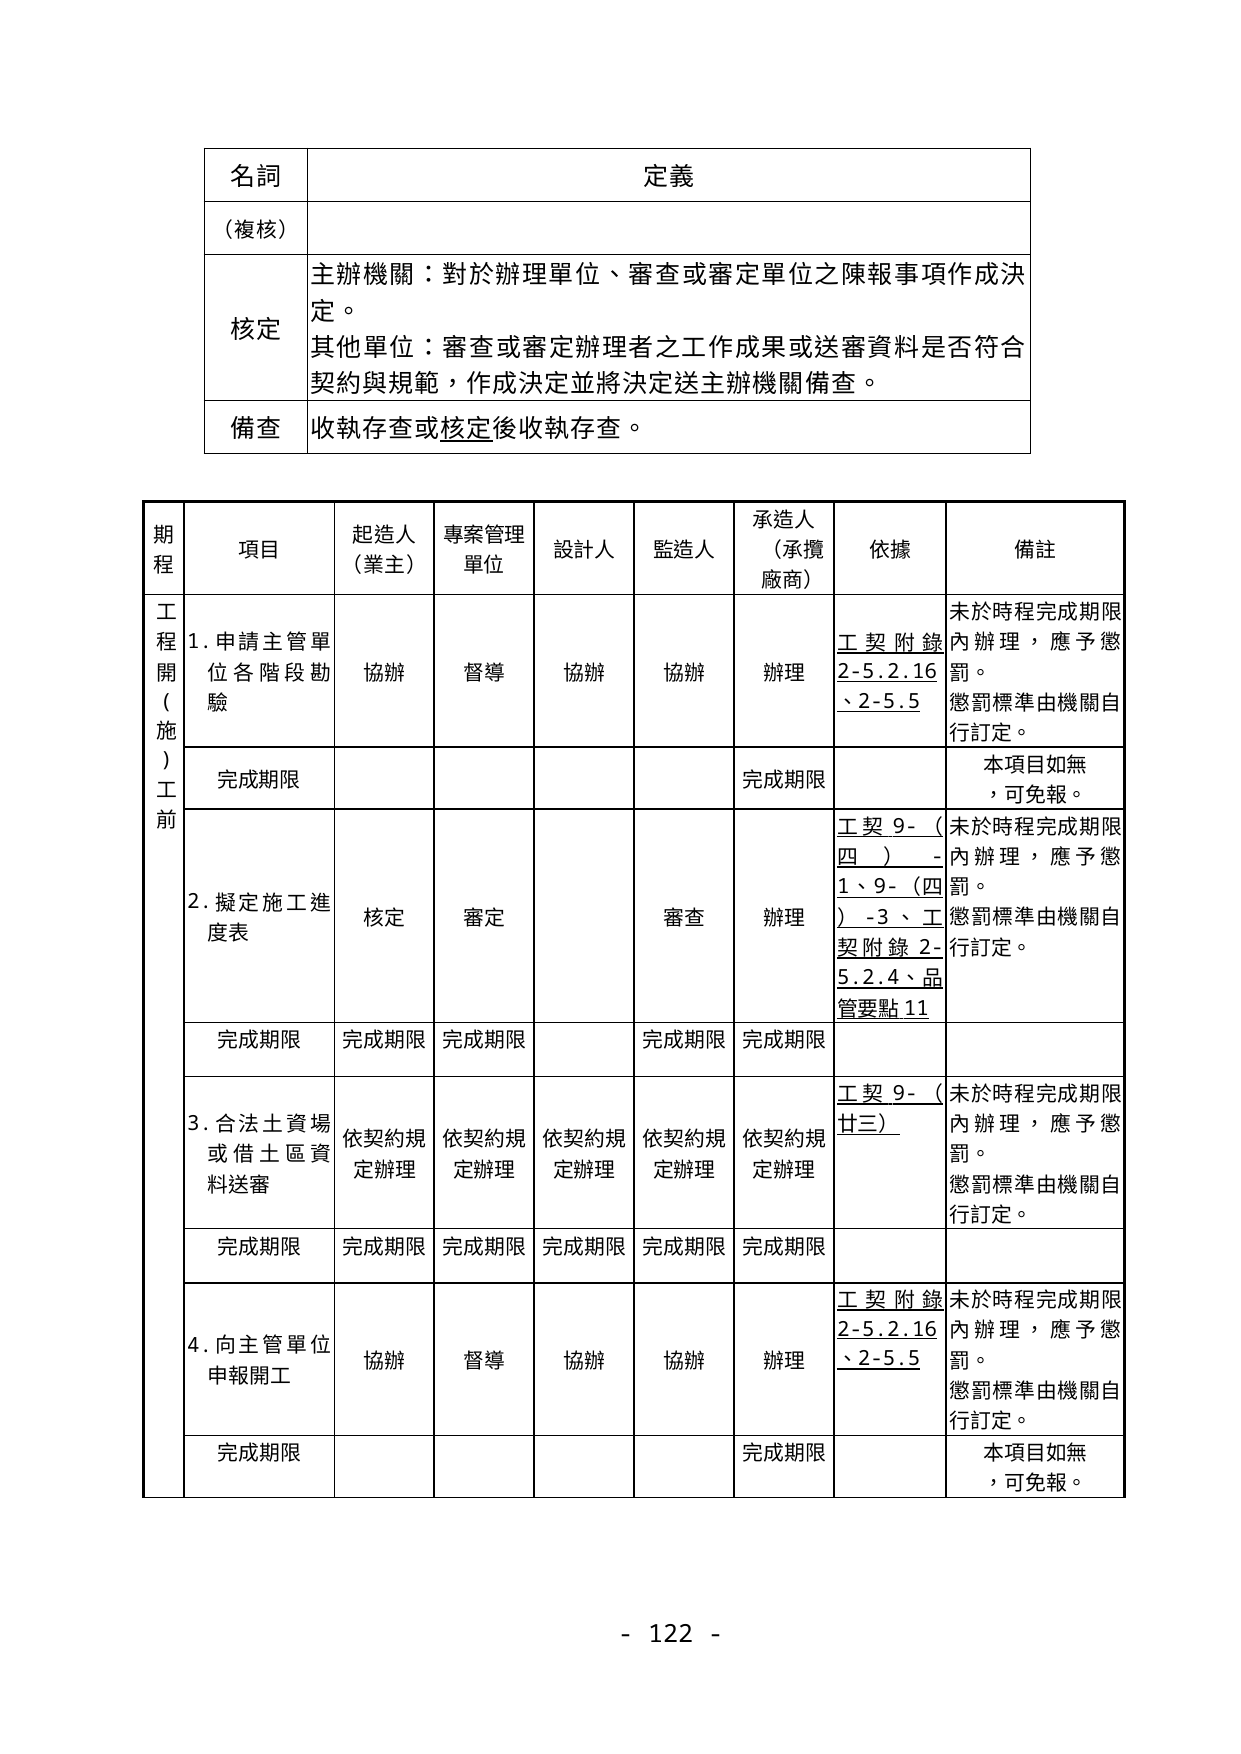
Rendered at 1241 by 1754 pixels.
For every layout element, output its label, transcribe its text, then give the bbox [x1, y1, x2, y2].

table_cell 審定 [435, 810, 533, 1022]
table_cell 完成期限 [335, 1229, 433, 1282]
table_cell 工程開(施)工前 [145, 595, 183, 1497]
table_cell 完成期限 [435, 1229, 533, 1282]
table_cell 3.合法土資場或借土區資料送審 [185, 1077, 334, 1228]
table_cell 協辦 [635, 595, 733, 746]
table_cell [635, 1436, 733, 1497]
table_cell 未於時程完成期限內辦理，應予懲罰。 懲罰標準由機關自行訂定。 [947, 1284, 1123, 1434]
table_cell [535, 1436, 633, 1497]
table_cell （複核） [205, 202, 307, 254]
table_cell 1.申請主管單位各階段勘驗 [185, 595, 334, 746]
table_cell 依契約規定辦理 [735, 1077, 833, 1228]
table_cell 完成期限 [185, 748, 334, 808]
table_cell 協辦 [635, 1284, 733, 1434]
table_cell [535, 810, 633, 1022]
table_cell [335, 748, 433, 808]
table_cell [335, 1436, 433, 1497]
table_cell 完成期限 [735, 1229, 833, 1282]
table_cell 依契約規定辦理 [435, 1077, 533, 1228]
table_cell [535, 1023, 633, 1076]
table_cell 完成期限 [735, 1023, 833, 1076]
table_cell [435, 1436, 533, 1497]
table_header 定義 [308, 149, 1030, 201]
table_cell 未於時程完成期限內辦理，應予懲罰。 懲罰標準由機關自行訂定。 [947, 1077, 1123, 1228]
table_header 備註 [947, 503, 1123, 594]
table_cell 備查 [205, 401, 307, 453]
table_cell 未於時程完成期限內辦理，應予懲罰。 懲罰標準由機關自行訂定。 [947, 810, 1123, 1022]
table_cell [835, 1229, 945, 1282]
table_cell 收執存查或核定後收執存查。 [308, 401, 1030, 453]
table_cell 4.向主管單位申報開工 [185, 1284, 334, 1434]
table_cell 完成期限 [535, 1229, 633, 1282]
table_cell 未於時程完成期限內辦理，應予懲罰。 懲罰標準由機關自行訂定。 [947, 595, 1123, 746]
table_cell [308, 202, 1030, 254]
table_cell 主辦機關：對於辦理單位、審查或審定單位之陳報事項作成決定。 其他單位：審查或審定辦理者之工作成果或送審資料是否符合契約與規範，作成決定並將決定送主辦機關備查。 [308, 255, 1030, 400]
table_cell [835, 748, 945, 808]
table_cell 本項目如無 ，可免報。 [947, 1436, 1123, 1497]
table_cell 工契附錄2-5.2.16、2-5.5 [835, 1284, 945, 1434]
table_header 期程 [145, 503, 183, 594]
table_cell 辦理 [735, 810, 833, 1022]
table_cell 工契9-（四）-1、9-（四）-3、工契附錄2-5.2.4、品管要點11 [835, 810, 945, 1022]
table_cell 完成期限 [635, 1023, 733, 1076]
table_cell 協辦 [535, 595, 633, 746]
table_cell [947, 1023, 1123, 1076]
table_cell 督導 [435, 595, 533, 746]
table_cell 完成期限 [185, 1229, 334, 1282]
table_cell 依契約規定辦理 [335, 1077, 433, 1228]
table_cell 完成期限 [635, 1229, 733, 1282]
table_header 設計人 [535, 503, 633, 594]
table_header 起造人（業主） [335, 503, 433, 594]
table_header 承造人（承攬廠商） [735, 503, 833, 594]
table_cell [635, 748, 733, 808]
table_cell 核定 [205, 255, 307, 400]
table_cell 協辦 [335, 595, 433, 746]
table_cell 辦理 [735, 1284, 833, 1434]
table_cell 完成期限 [735, 748, 833, 808]
table_header 項目 [185, 503, 334, 594]
table_cell 依契約規定辦理 [635, 1077, 733, 1228]
table_header 名詞 [205, 149, 307, 201]
table_cell 完成期限 [735, 1436, 833, 1497]
table_cell 工契9-（廿三） [835, 1077, 945, 1228]
table_cell 完成期限 [185, 1436, 334, 1497]
table_cell 完成期限 [335, 1023, 433, 1076]
table_header 依據 [835, 503, 945, 594]
table_cell [947, 1229, 1123, 1282]
table_header 監造人 [635, 503, 733, 594]
table_cell 2.擬定施工進度表 [185, 810, 334, 1022]
table_cell 完成期限 [435, 1023, 533, 1076]
table_cell 協辦 [535, 1284, 633, 1434]
table_cell 工契附錄2-5.2.16、2-5.5 [835, 595, 945, 746]
table_cell 依契約規定辦理 [535, 1077, 633, 1228]
table_cell 督導 [435, 1284, 533, 1434]
table_cell 審查 [635, 810, 733, 1022]
table_cell 本項目如無 ，可免報。 [947, 748, 1123, 808]
table_cell 核定 [335, 810, 433, 1022]
table_cell [535, 748, 633, 808]
table_cell [835, 1023, 945, 1076]
table_cell 完成期限 [185, 1023, 334, 1076]
table_header 專案管理單位 [435, 503, 533, 594]
table_cell 辦理 [735, 595, 833, 746]
table_cell 協辦 [335, 1284, 433, 1434]
table_cell [435, 748, 533, 808]
table_cell [835, 1436, 945, 1497]
